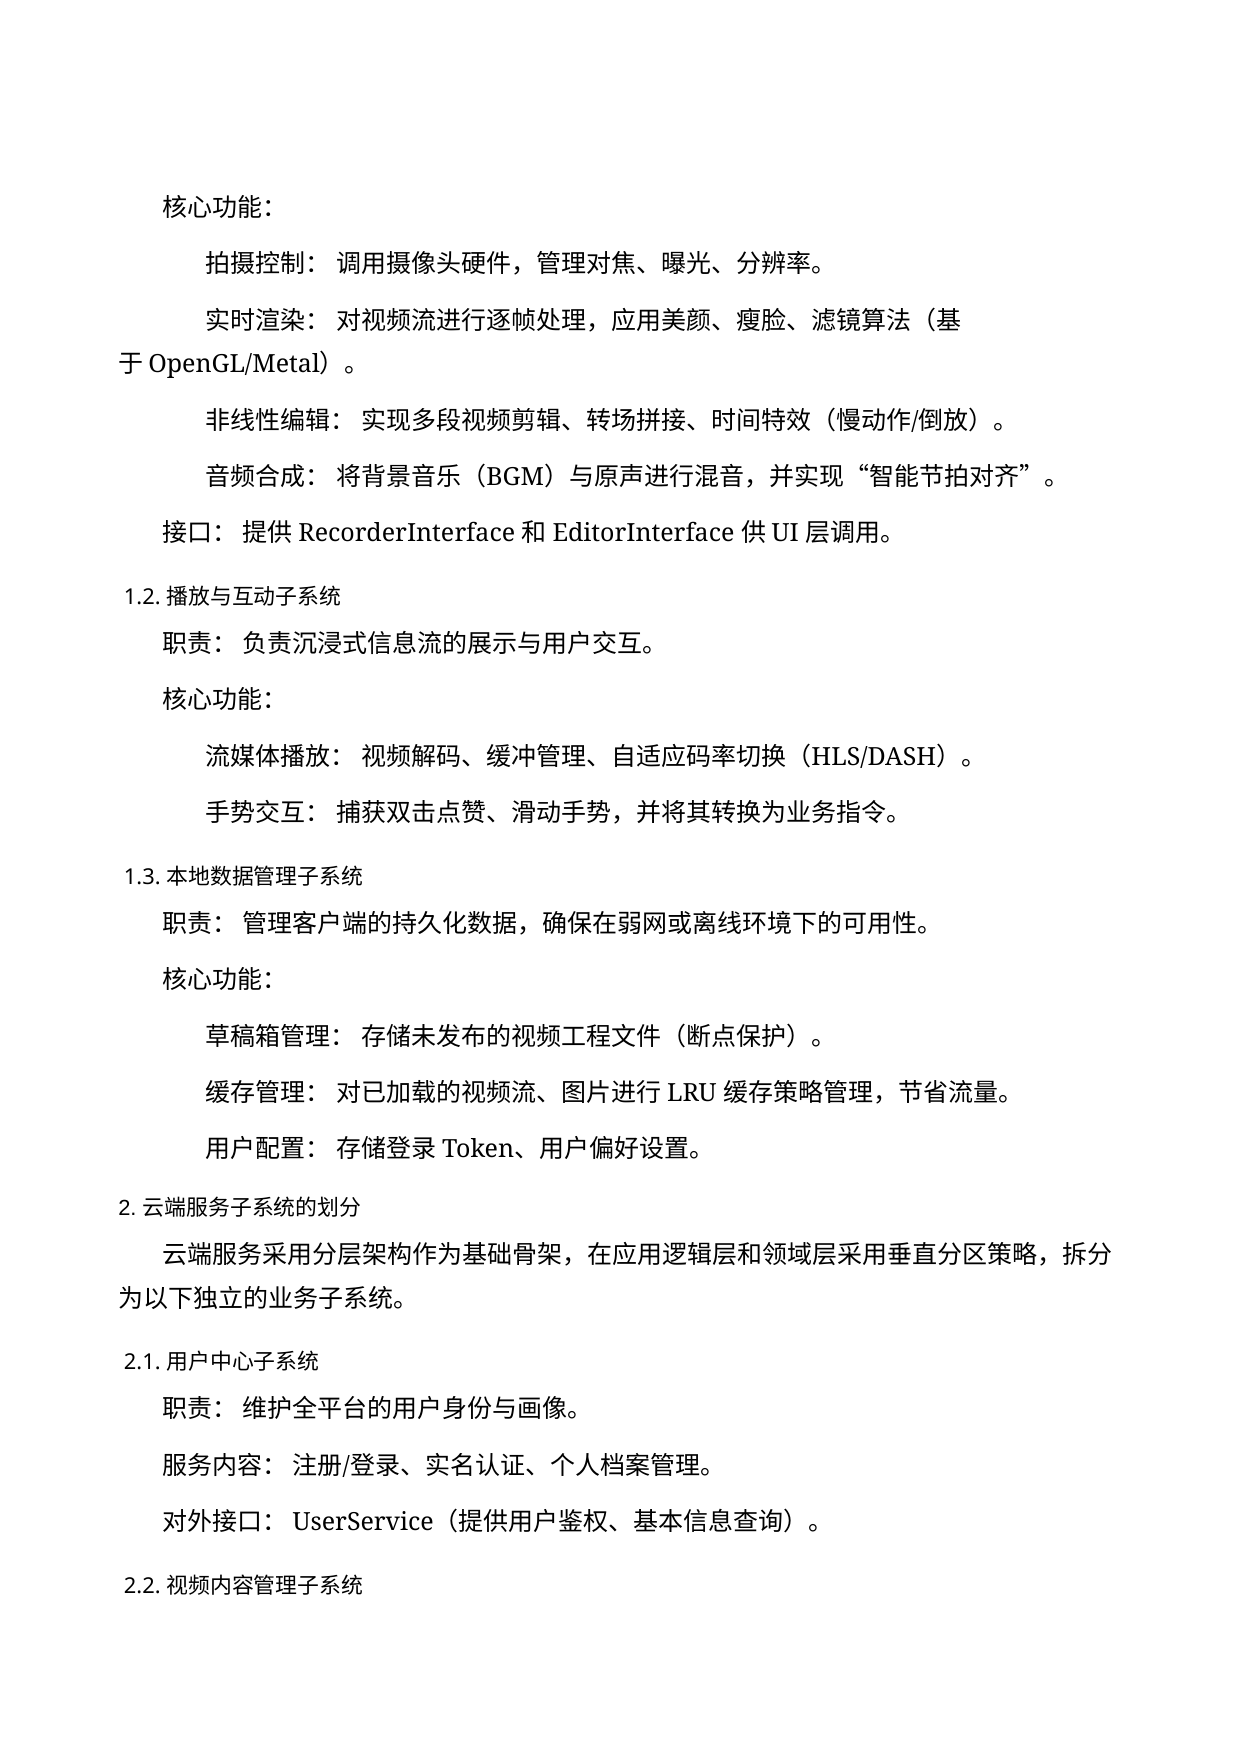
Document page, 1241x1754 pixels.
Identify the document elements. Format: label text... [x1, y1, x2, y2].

text 音频合成： 将背景音乐（BGM）与原声进行混音，并实现“智能节拍对齐”。 [118, 456, 1122, 493]
text 职责： 负责沉浸式信息流的展示与用户交互。 [118, 623, 1122, 660]
subtitle 视频内容管理子系统 [118, 1568, 1122, 1599]
text 核心功能： [118, 680, 1122, 716]
text 对外接口： UserService（提供用户鉴权、基本信息查询）。 [118, 1502, 1122, 1538]
text 接口： 提供 RecorderInterface 和 EditorInterface 供 UI 层调用。 [118, 513, 1122, 549]
subtitle 播放与互动子系统 [118, 579, 1122, 611]
text 用户配置： 存储登录 Token、用户偏好设置。 [118, 1129, 1122, 1165]
text 云端服务采用分层架构作为基础骨架，在应用逻辑层和领域层采用垂直分区策略，拆分为以下独立的业务子系统。 [118, 1235, 1122, 1314]
text 服务内容： 注册/登录、实名认证、个人档案管理。 [118, 1445, 1122, 1482]
text 缓存管理： 对已加载的视频流、图片进行 LRU 缓存策略管理，节省流量。 [118, 1072, 1122, 1109]
subtitle 本地数据管理子系统 [118, 859, 1122, 891]
text 流媒体播放： 视频解码、缓冲管理、自适应码率切换（HLS/DASH）。 [118, 736, 1122, 772]
text 草稿箱管理： 存储未发布的视频工程文件（断点保护）。 [118, 1016, 1122, 1052]
text 实时渲染： 对视频流进行逐帧处理，应用美颜、瘦脸、滤镜算法（基于OpenGL/Metal）。 [118, 300, 1122, 380]
text 核心功能： [118, 960, 1122, 996]
text 非线性编辑： 实现多段视频剪辑、转场拼接、时间特效（慢动作/倒放）。 [118, 400, 1122, 436]
subtitle 云端服务子系统的划分 [118, 1190, 1122, 1222]
text 职责： 管理客户端的持久化数据，确保在弱网或离线环境下的可用性。 [118, 903, 1122, 939]
text 手势交互： 捕获双击点赞、滑动手势，并将其转换为业务指令。 [118, 793, 1122, 829]
text 职责： 维护全平台的用户身份与画像。 [118, 1389, 1122, 1425]
text 拍摄控制： 调用摄像头硬件，管理对焦、曝光、分辨率。 [118, 244, 1122, 280]
subtitle 用户中心子系统 [118, 1344, 1122, 1376]
text 核心功能： [118, 188, 1122, 224]
